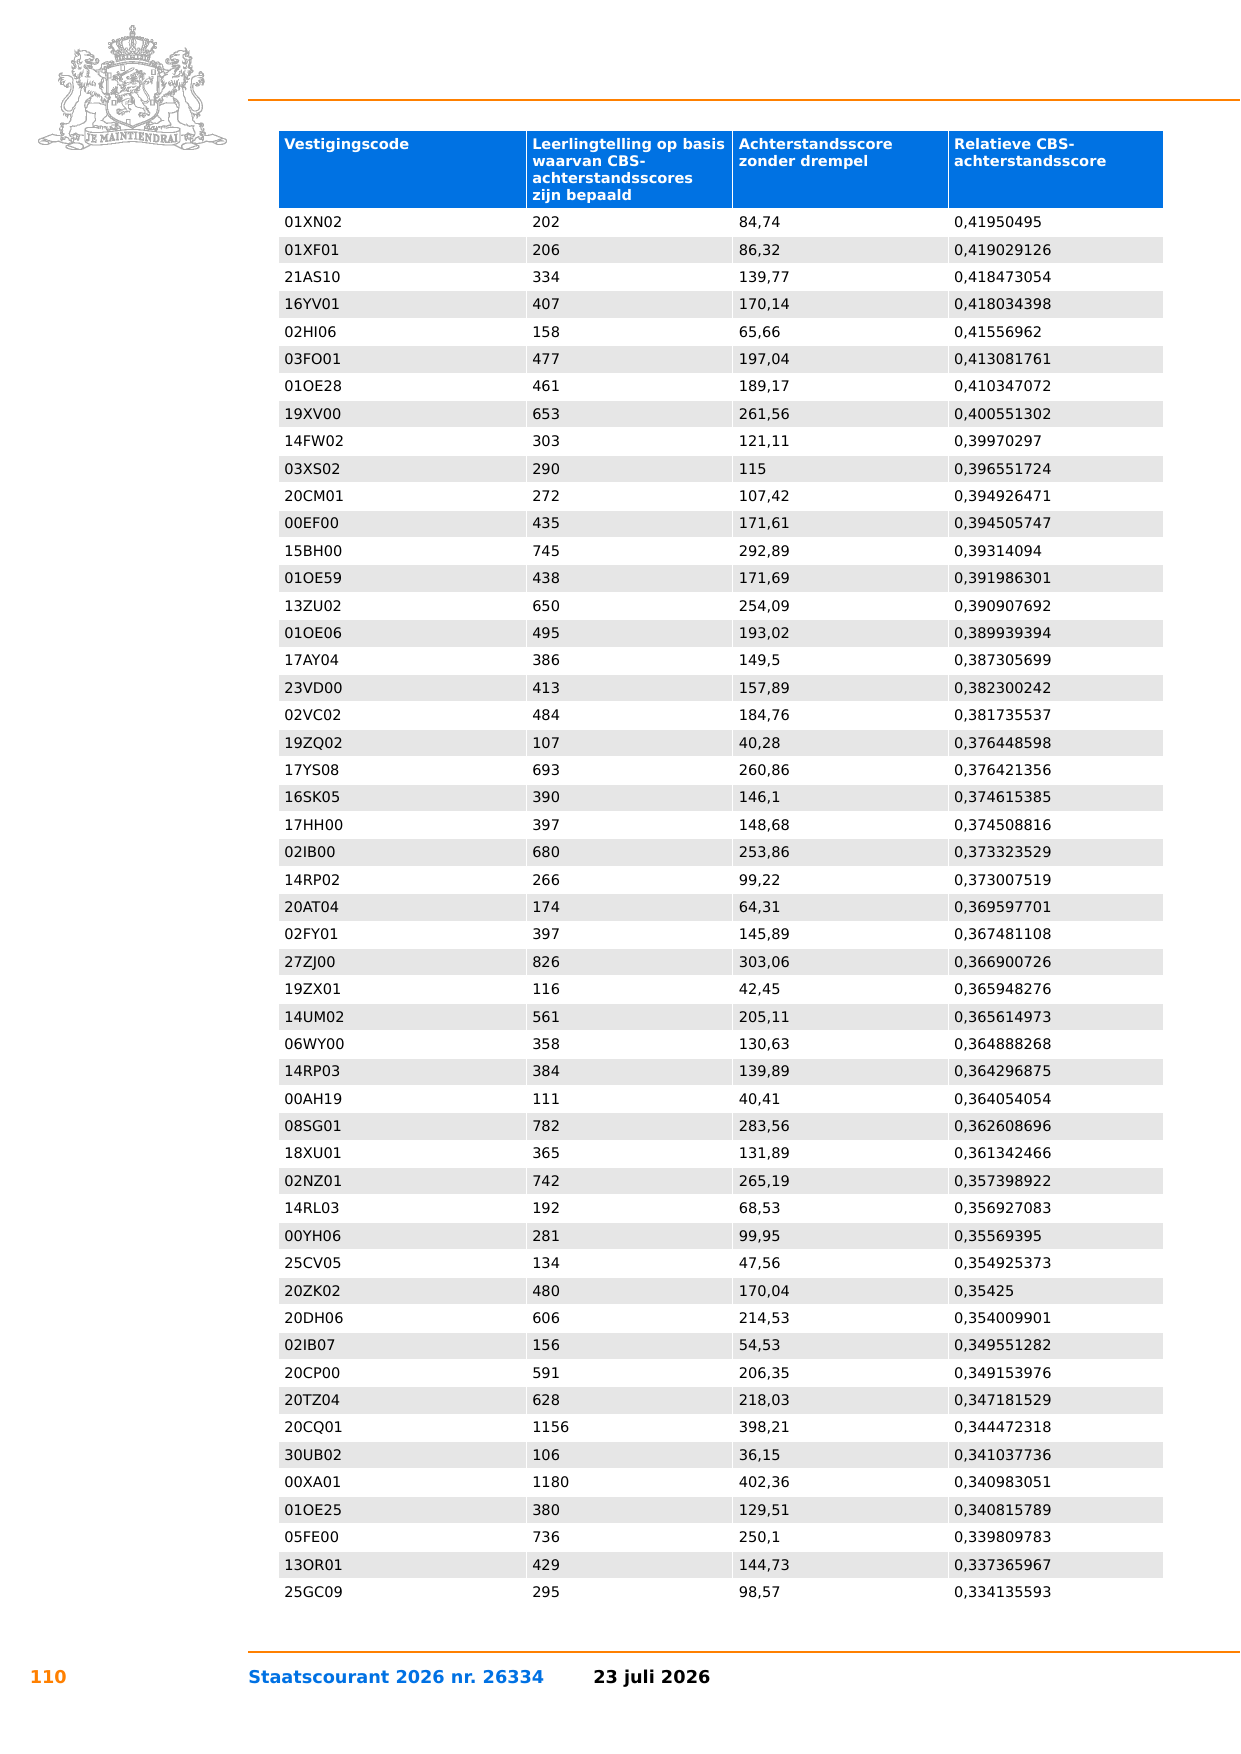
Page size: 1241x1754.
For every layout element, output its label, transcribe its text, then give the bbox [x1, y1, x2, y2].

table_cell 01OE28 [279, 374, 526, 400]
table_cell 0,365614973 [949, 1004, 1163, 1030]
table_cell 01OE25 [279, 1497, 526, 1523]
table_cell 42,45 [733, 976, 948, 1003]
table_cell 435 [527, 511, 732, 537]
table_cell 260,86 [733, 757, 948, 783]
table_cell 214,53 [733, 1305, 948, 1331]
table_cell 170,04 [733, 1278, 948, 1304]
table_header Leerlingtelling op basis waarvan CBS-achterstandsscores zijn bepaald [527, 131, 732, 208]
table_cell 0,354009901 [949, 1305, 1163, 1331]
table_cell 148,68 [733, 812, 948, 838]
table_cell 0,364054054 [949, 1086, 1163, 1112]
table_cell 384 [527, 1059, 732, 1085]
table_cell 01OE59 [279, 565, 526, 592]
table_cell 145,89 [733, 922, 948, 948]
table_cell 19ZX01 [279, 976, 526, 1003]
table_cell 00EF00 [279, 511, 526, 537]
table_cell 0,357398922 [949, 1168, 1163, 1194]
table_cell 25CV05 [279, 1250, 526, 1277]
table_cell 20TZ04 [279, 1387, 526, 1414]
table_cell 0,396551724 [949, 456, 1163, 482]
table_cell 03XS02 [279, 456, 526, 482]
table_cell 0,340815789 [949, 1497, 1163, 1523]
table_cell 170,14 [733, 291, 948, 318]
table_cell 40,28 [733, 730, 948, 756]
table_cell 98,57 [733, 1579, 948, 1605]
table_cell 158 [527, 319, 732, 345]
table_cell 303 [527, 429, 732, 455]
table_cell 106 [527, 1442, 732, 1468]
table_cell 606 [527, 1305, 732, 1331]
table_cell 0,382300242 [949, 675, 1163, 701]
table_cell 0,354925373 [949, 1250, 1163, 1277]
table_cell 19XV00 [279, 401, 526, 427]
table_cell 742 [527, 1168, 732, 1194]
table_cell 0,369597701 [949, 894, 1163, 921]
table_cell 0,367481108 [949, 922, 1163, 948]
table_cell 84,74 [733, 209, 948, 236]
table_cell 03FO01 [279, 346, 526, 373]
table_cell 0,362608696 [949, 1113, 1163, 1140]
table_cell 36,15 [733, 1442, 948, 1468]
table_cell 0,337365967 [949, 1552, 1163, 1578]
table_cell 02IB00 [279, 839, 526, 866]
table_cell 0,374508816 [949, 812, 1163, 838]
table_cell 156 [527, 1333, 732, 1359]
table_cell 206 [527, 237, 732, 263]
table_cell 0,374615385 [949, 785, 1163, 811]
table_cell 0,410347072 [949, 374, 1163, 400]
table_cell 18XU01 [279, 1141, 526, 1167]
table_cell 407 [527, 291, 732, 318]
table_cell 254,09 [733, 593, 948, 619]
table_cell 0,344472318 [949, 1415, 1163, 1441]
table_header Relatieve CBS-achterstandsscore [949, 131, 1163, 208]
table_cell 0,334135593 [949, 1579, 1163, 1605]
table_cell 390 [527, 785, 732, 811]
table_cell 02NZ01 [279, 1168, 526, 1194]
table_cell 171,69 [733, 565, 948, 592]
table_cell 189,17 [733, 374, 948, 400]
table_cell 131,89 [733, 1141, 948, 1167]
table_cell 116 [527, 976, 732, 1003]
table_cell 54,53 [733, 1333, 948, 1359]
table_cell 461 [527, 374, 732, 400]
table_cell 13OR01 [279, 1552, 526, 1578]
table_cell 0,391986301 [949, 565, 1163, 592]
table_cell 144,73 [733, 1552, 948, 1578]
table_cell 157,89 [733, 675, 948, 701]
table_cell 826 [527, 949, 732, 975]
table_cell 02VC02 [279, 703, 526, 729]
table_cell 0,361342466 [949, 1141, 1163, 1167]
table_header Achterstandsscore zonder drempel [733, 131, 948, 208]
table_cell 134 [527, 1250, 732, 1277]
table_cell 0,400551302 [949, 401, 1163, 427]
table_cell 192 [527, 1196, 732, 1222]
table_cell 438 [527, 565, 732, 592]
table_cell 0,366900726 [949, 949, 1163, 975]
table_cell 14RP02 [279, 867, 526, 893]
table_cell 0,39314094 [949, 538, 1163, 564]
table_cell 0,365948276 [949, 976, 1163, 1003]
table_cell 107 [527, 730, 732, 756]
table_cell 20AT04 [279, 894, 526, 921]
table_cell 283,56 [733, 1113, 948, 1140]
table_cell 25GC09 [279, 1579, 526, 1605]
table_cell 01OE06 [279, 620, 526, 647]
table_cell 650 [527, 593, 732, 619]
table_cell 02FY01 [279, 922, 526, 948]
table_cell 197,04 [733, 346, 948, 373]
table_cell 745 [527, 538, 732, 564]
table_cell 02HI06 [279, 319, 526, 345]
table_cell 1180 [527, 1470, 732, 1496]
table_cell 0,349153976 [949, 1360, 1163, 1386]
table_cell 266 [527, 867, 732, 893]
table_cell 0,35569395 [949, 1223, 1163, 1249]
table_cell 0,341037736 [949, 1442, 1163, 1468]
table_cell 23VD00 [279, 675, 526, 701]
table_cell 265,19 [733, 1168, 948, 1194]
table_cell 00XA01 [279, 1470, 526, 1496]
table_cell 495 [527, 620, 732, 647]
table_cell 14FW02 [279, 429, 526, 455]
table_cell 295 [527, 1579, 732, 1605]
table_cell 00YH06 [279, 1223, 526, 1249]
table_cell 16SK05 [279, 785, 526, 811]
table_cell 20CQ01 [279, 1415, 526, 1441]
table_cell 08SG01 [279, 1113, 526, 1140]
table_cell 139,77 [733, 264, 948, 290]
table_cell 99,22 [733, 867, 948, 893]
table_cell 17AY04 [279, 648, 526, 674]
table_cell 0,339809783 [949, 1524, 1163, 1551]
table_cell 202 [527, 209, 732, 236]
table_cell 1156 [527, 1415, 732, 1441]
table_cell 0,389939394 [949, 620, 1163, 647]
table_cell 477 [527, 346, 732, 373]
table_cell 0,39970297 [949, 429, 1163, 455]
table_cell 15BH00 [279, 538, 526, 564]
table_cell 0,381735537 [949, 703, 1163, 729]
table_cell 193,02 [733, 620, 948, 647]
table_cell 484 [527, 703, 732, 729]
table_cell 02IB07 [279, 1333, 526, 1359]
table_cell 0,340983051 [949, 1470, 1163, 1496]
table_cell 65,66 [733, 319, 948, 345]
table_cell 358 [527, 1031, 732, 1057]
table_cell 206,35 [733, 1360, 948, 1386]
table_cell 398,21 [733, 1415, 948, 1441]
table_cell 218,03 [733, 1387, 948, 1414]
table_cell 386 [527, 648, 732, 674]
table_cell 99,95 [733, 1223, 948, 1249]
table_cell 01XN02 [279, 209, 526, 236]
table_cell 05FE00 [279, 1524, 526, 1551]
table_cell 272 [527, 483, 732, 509]
table_cell 261,56 [733, 401, 948, 427]
table_cell 0,35425 [949, 1278, 1163, 1304]
table_cell 380 [527, 1497, 732, 1523]
table_cell 561 [527, 1004, 732, 1030]
table_cell 14RL03 [279, 1196, 526, 1222]
table_cell 365 [527, 1141, 732, 1167]
table_cell 115 [733, 456, 948, 482]
table_cell 17YS08 [279, 757, 526, 783]
table_cell 693 [527, 757, 732, 783]
table_cell 130,63 [733, 1031, 948, 1057]
table_cell 736 [527, 1524, 732, 1551]
table_cell 20DH06 [279, 1305, 526, 1331]
table_cell 0,373323529 [949, 839, 1163, 866]
table_cell 47,56 [733, 1250, 948, 1277]
table_cell 0,390907692 [949, 593, 1163, 619]
table_cell 591 [527, 1360, 732, 1386]
table_cell 429 [527, 1552, 732, 1578]
table_cell 0,347181529 [949, 1387, 1163, 1414]
table_cell 64,31 [733, 894, 948, 921]
table_cell 00AH19 [279, 1086, 526, 1112]
table_cell 129,51 [733, 1497, 948, 1523]
table_cell 01XF01 [279, 237, 526, 263]
table_cell 782 [527, 1113, 732, 1140]
table_cell 0,418034398 [949, 291, 1163, 318]
table_cell 0,41556962 [949, 319, 1163, 345]
table_cell 397 [527, 812, 732, 838]
table_cell 281 [527, 1223, 732, 1249]
table_cell 20CP00 [279, 1360, 526, 1386]
table_cell 149,5 [733, 648, 948, 674]
table_cell 86,32 [733, 237, 948, 263]
table_cell 334 [527, 264, 732, 290]
table_cell 0,376448598 [949, 730, 1163, 756]
table_cell 0,387305699 [949, 648, 1163, 674]
table_cell 111 [527, 1086, 732, 1112]
table_cell 17HH00 [279, 812, 526, 838]
table_cell 680 [527, 839, 732, 866]
table_cell 480 [527, 1278, 732, 1304]
table_cell 139,89 [733, 1059, 948, 1085]
table_cell 19ZQ02 [279, 730, 526, 756]
table_cell 0,419029126 [949, 237, 1163, 263]
table_cell 0,373007519 [949, 867, 1163, 893]
table_cell 13ZU02 [279, 593, 526, 619]
table_cell 402,36 [733, 1470, 948, 1496]
table_cell 27ZJ00 [279, 949, 526, 975]
table_cell 40,41 [733, 1086, 948, 1112]
table_cell 0,364888268 [949, 1031, 1163, 1057]
table_cell 174 [527, 894, 732, 921]
table_cell 303,06 [733, 949, 948, 975]
table_cell 184,76 [733, 703, 948, 729]
table_cell 107,42 [733, 483, 948, 509]
table_cell 14UM02 [279, 1004, 526, 1030]
table_cell 146,1 [733, 785, 948, 811]
table_cell 292,89 [733, 538, 948, 564]
table_cell 20ZK02 [279, 1278, 526, 1304]
table_cell 0,394505747 [949, 511, 1163, 537]
table_cell 253,86 [733, 839, 948, 866]
table_cell 397 [527, 922, 732, 948]
table_cell 250,1 [733, 1524, 948, 1551]
table_cell 14RP03 [279, 1059, 526, 1085]
table_cell 20CM01 [279, 483, 526, 509]
table_cell 205,11 [733, 1004, 948, 1030]
table_cell 16YV01 [279, 291, 526, 318]
table_cell 21AS10 [279, 264, 526, 290]
table_cell 68,53 [733, 1196, 948, 1222]
table_cell 0,356927083 [949, 1196, 1163, 1222]
table_cell 0,41950495 [949, 209, 1163, 236]
picture [38, 25, 227, 150]
table_header Vestigingscode [279, 131, 526, 208]
table_cell 413 [527, 675, 732, 701]
table_cell 628 [527, 1387, 732, 1414]
table_cell 0,364296875 [949, 1059, 1163, 1085]
table_cell 0,349551282 [949, 1333, 1163, 1359]
table_cell 0,394926471 [949, 483, 1163, 509]
table_cell 121,11 [733, 429, 948, 455]
table_cell 0,376421356 [949, 757, 1163, 783]
table_cell 290 [527, 456, 732, 482]
table_cell 653 [527, 401, 732, 427]
table_cell 0,418473054 [949, 264, 1163, 290]
table_cell 06WY00 [279, 1031, 526, 1057]
table_cell 30UB02 [279, 1442, 526, 1468]
table_cell 0,413081761 [949, 346, 1163, 373]
table_cell 171,61 [733, 511, 948, 537]
